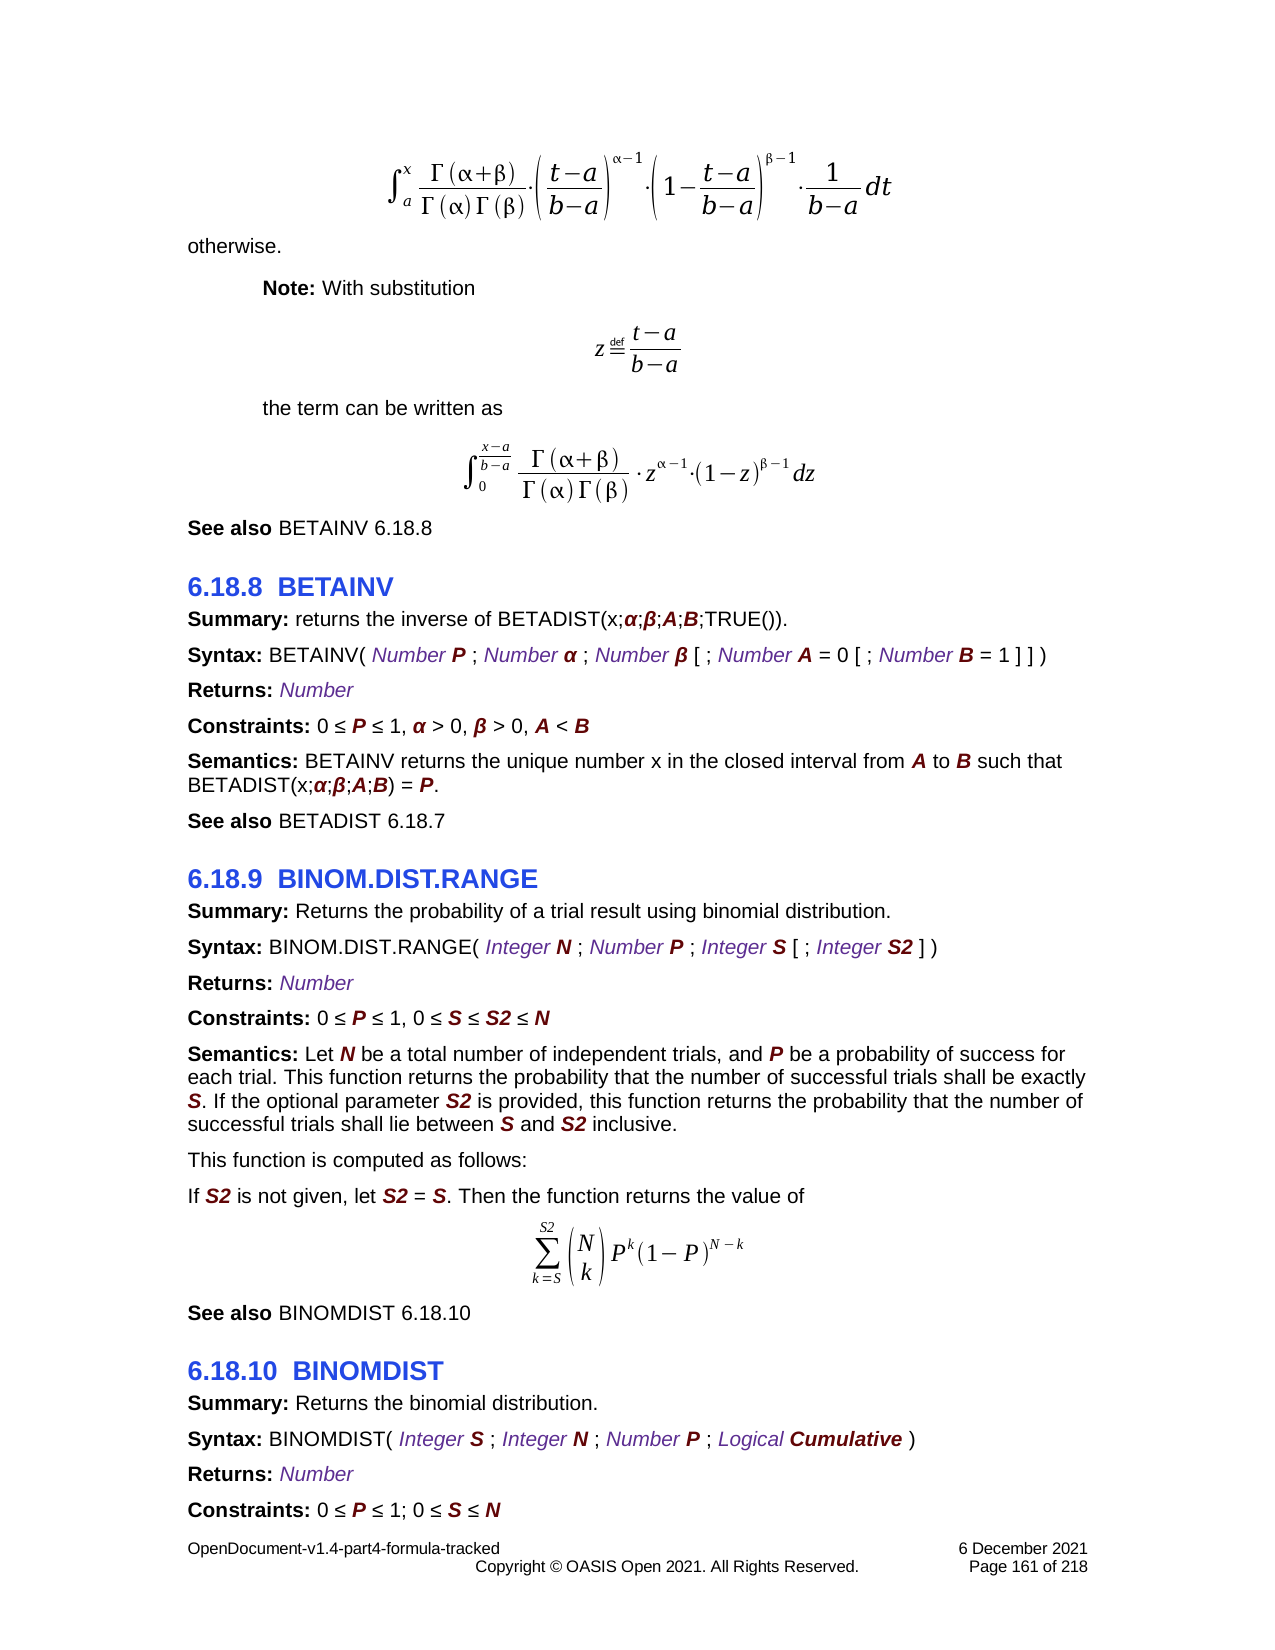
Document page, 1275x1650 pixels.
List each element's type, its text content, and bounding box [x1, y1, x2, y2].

text Constraints: 0 ≤ P ≤ 1; 0 ≤ S ≤ N [187, 1498, 1088, 1522]
text This function is computed as follows: [187, 1148, 1088, 1172]
text Returns: Number [187, 1463, 1088, 1486]
subtitle BINOMDIST [187, 1356, 1088, 1386]
text See also BETAINV 6.18.8 [187, 517, 1088, 540]
text Syntax: BETAINV( Number P ; Number α ; Number β [ ; Number A = 0 [ ; Number B = 1 ] ] ) [187, 643, 1088, 667]
subtitle BETAINV [187, 571, 1088, 601]
text Returns: Number [187, 679, 1088, 702]
subtitle BINOM.DIST.RANGE [187, 864, 1088, 894]
text Returns: Number [187, 971, 1088, 994]
text Constraints: 0 ≤ P ≤ 1, 0 ≤ S ≤ S2 ≤ N [187, 1007, 1088, 1030]
text Semantics: Let N be a total number of independent trials, and P be a probability of success for each trial. This function returns the probability that the number of successful trials shall be exactly S. If the optional parameter S2 is provided, this function returns the probability that the number of successful trials shall lie between S and S2 inclusive. [187, 1042, 1088, 1136]
text the term can be written as [262, 397, 1013, 420]
text Summary: Returns the binomial distribution. [187, 1392, 1088, 1415]
text If S2 is not given, let S2 = S. Then the function returns the value of [187, 1184, 1088, 1208]
text Semantics: BETAINV returns the unique number x in the closed interval from A to B such that BETADIST(x;α;β;A;B) = P. [187, 750, 1088, 797]
text See also BETADIST 6.18.7 [187, 809, 1088, 833]
text Syntax: BINOM.DIST.RANGE( Integer N ; Number P ; Integer S [ ; Integer S2 ] ) [187, 935, 1088, 959]
text Syntax: BINOMDIST( Integer S ; Integer N ; Number P ; Logical Cumulative ) [187, 1427, 1088, 1451]
text Constraints: 0 ≤ P ≤ 1, α > 0, β > 0, A < B [187, 714, 1088, 738]
text Note: With substitution [262, 277, 1013, 300]
text Summary: Returns the probability of a trial result using binomial distribution. [187, 900, 1088, 923]
text otherwise. [187, 235, 1088, 258]
text See also BINOMDIST 6.18.10 [187, 1301, 1088, 1324]
text Summary: returns the inverse of BETADIST(x;α;β;A;B;TRUE()). [187, 607, 1088, 631]
